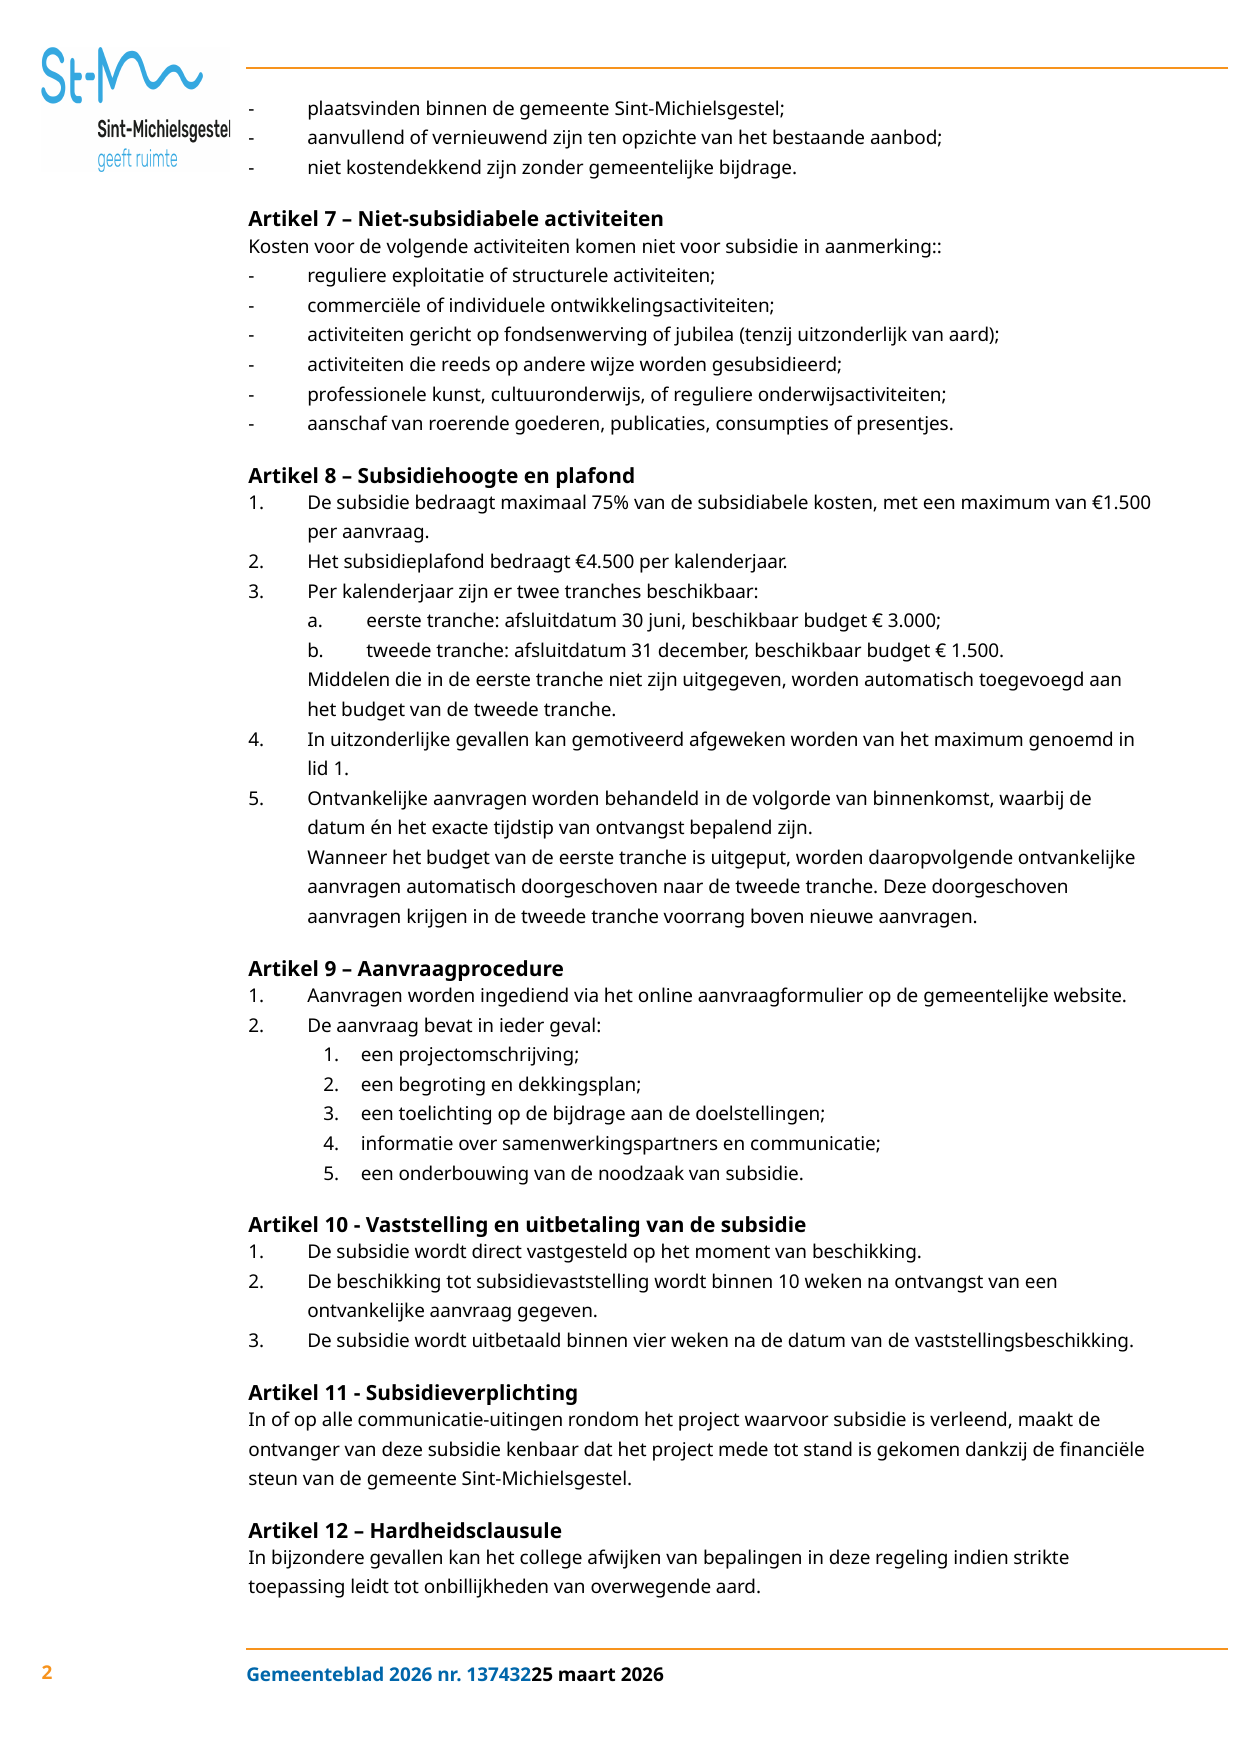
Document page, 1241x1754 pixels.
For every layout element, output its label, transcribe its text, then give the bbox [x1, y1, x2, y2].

list activiteiten gericht op fondsenwerving of jubilea (tenzij uitzonderlijk van aard); [248, 322, 1152, 347]
list niet kostendekkend zijn zonder gemeentelijke bijdrage. [248, 154, 1152, 180]
list eerste tranche: afsluitdatum 30 juni, beschikbaar budget € 3.000; [307, 607, 1152, 633]
list een onderbouwing van de noodzaak van subsidie. [323, 1160, 1152, 1185]
list plaatsvinden binnen de gemeente Sint-Michielsgestel; [248, 95, 1152, 121]
list Ontvankelijke aanvragen worden behandeld in de volgorde van binnenkomst, waarbij de datum én het exacte tijdstip van ontvangst bepalend zijn. [248, 785, 1152, 840]
list De subsidie wordt uitbetaald binnen vier weken na de datum van de vaststellingsbeschikking. [248, 1327, 1152, 1353]
list Middelen die in de eerste tranche niet zijn uitgegeven, worden automatisch toegevoegd aan het budget van de tweede tranche. [248, 667, 1152, 722]
text Artikel 7 – Niet-subsidiabele activiteiten [248, 204, 1152, 233]
list Per kalenderjaar zijn er twee tranches beschikbaar: [248, 578, 1152, 604]
list Aanvragen worden ingediend via het online aanvraagformulier op de gemeentelijke website. [248, 982, 1152, 1008]
list reguliere exploitatie of structurele activiteiten; [248, 262, 1152, 288]
list commerciële of individuele ontwikkelingsactiviteiten; [248, 292, 1152, 318]
text In bijzondere gevallen kan het college afwijken van bepalingen in deze regeling indien strikte toepassing leidt tot onbillijkheden van overwegende aard. [248, 1544, 1152, 1599]
list De beschikking tot subsidievaststelling wordt binnen 10 weken na ontvangst van een ontvankelijke aanvraag gegeven. [248, 1268, 1152, 1323]
list professionele kunst, cultuuronderwijs, of reguliere onderwijsactiviteiten; [248, 381, 1152, 406]
text In of op alle communicatie-uitingen rondom het project waarvoor subsidie is verleend, maakt de ontvanger van deze subsidie kenbaar dat het project mede tot stand is gekomen dankzij de financiële steun van de gemeente Sint-Michielsgestel. [248, 1406, 1152, 1491]
list activiteiten die reeds op andere wijze worden gesubsidieerd; [248, 351, 1152, 377]
list een toelichting op de bijdrage aan de doelstellingen; [323, 1101, 1152, 1126]
text Artikel 8 – Subsidiehoogte en plafond [248, 461, 1152, 489]
picture [41, 47, 231, 172]
list een begroting en dekkingsplan; [323, 1071, 1152, 1097]
list In uitzonderlijke gevallen kan gemotiveerd afgeweken worden van het maximum genoemd in lid 1. [248, 726, 1152, 781]
list De subsidie bedraagt maximaal 75% van de subsidiabele kosten, met een maximum van €1.500 per aanvraag. [248, 489, 1152, 544]
list een projectomschrijving; [323, 1041, 1152, 1067]
text Artikel 12 – Hardheidsclausule [248, 1516, 1152, 1544]
list informatie over samenwerkingspartners en communicatie; [323, 1130, 1152, 1156]
text Kosten voor de volgende activiteiten komen niet voor subsidie in aanmerking:: [248, 233, 1152, 258]
list Wanneer het budget van de eerste tranche is uitgeput, worden daaropvolgende ontvankelijke aanvragen automatisch doorgeschoven naar de tweede tranche. Deze doorgeschoven aanvragen krijgen in de tweede tranche voorrang boven nieuwe aanvragen. [248, 844, 1152, 929]
list aanvullend of vernieuwend zijn ten opzichte van het bestaande aanbod; [248, 124, 1152, 150]
list Het subsidieplafond bedraagt €4.500 per kalenderjaar. [248, 548, 1152, 574]
list aanschaf van roerende goederen, publicaties, consumpties of presentjes. [248, 410, 1152, 436]
list De subsidie wordt direct vastgesteld op het moment van beschikking. [248, 1238, 1152, 1264]
text Artikel 11 - Subsidieverplichting [248, 1378, 1152, 1406]
text Artikel 10 - Vaststelling en uitbetaling van de subsidie [248, 1210, 1152, 1238]
text Artikel 9 – Aanvraagprocedure [248, 954, 1152, 982]
list tweede tranche: afsluitdatum 31 december, beschikbaar budget € 1.500. [307, 637, 1152, 663]
list De aanvraag bevat in ieder geval: [248, 1012, 1152, 1037]
